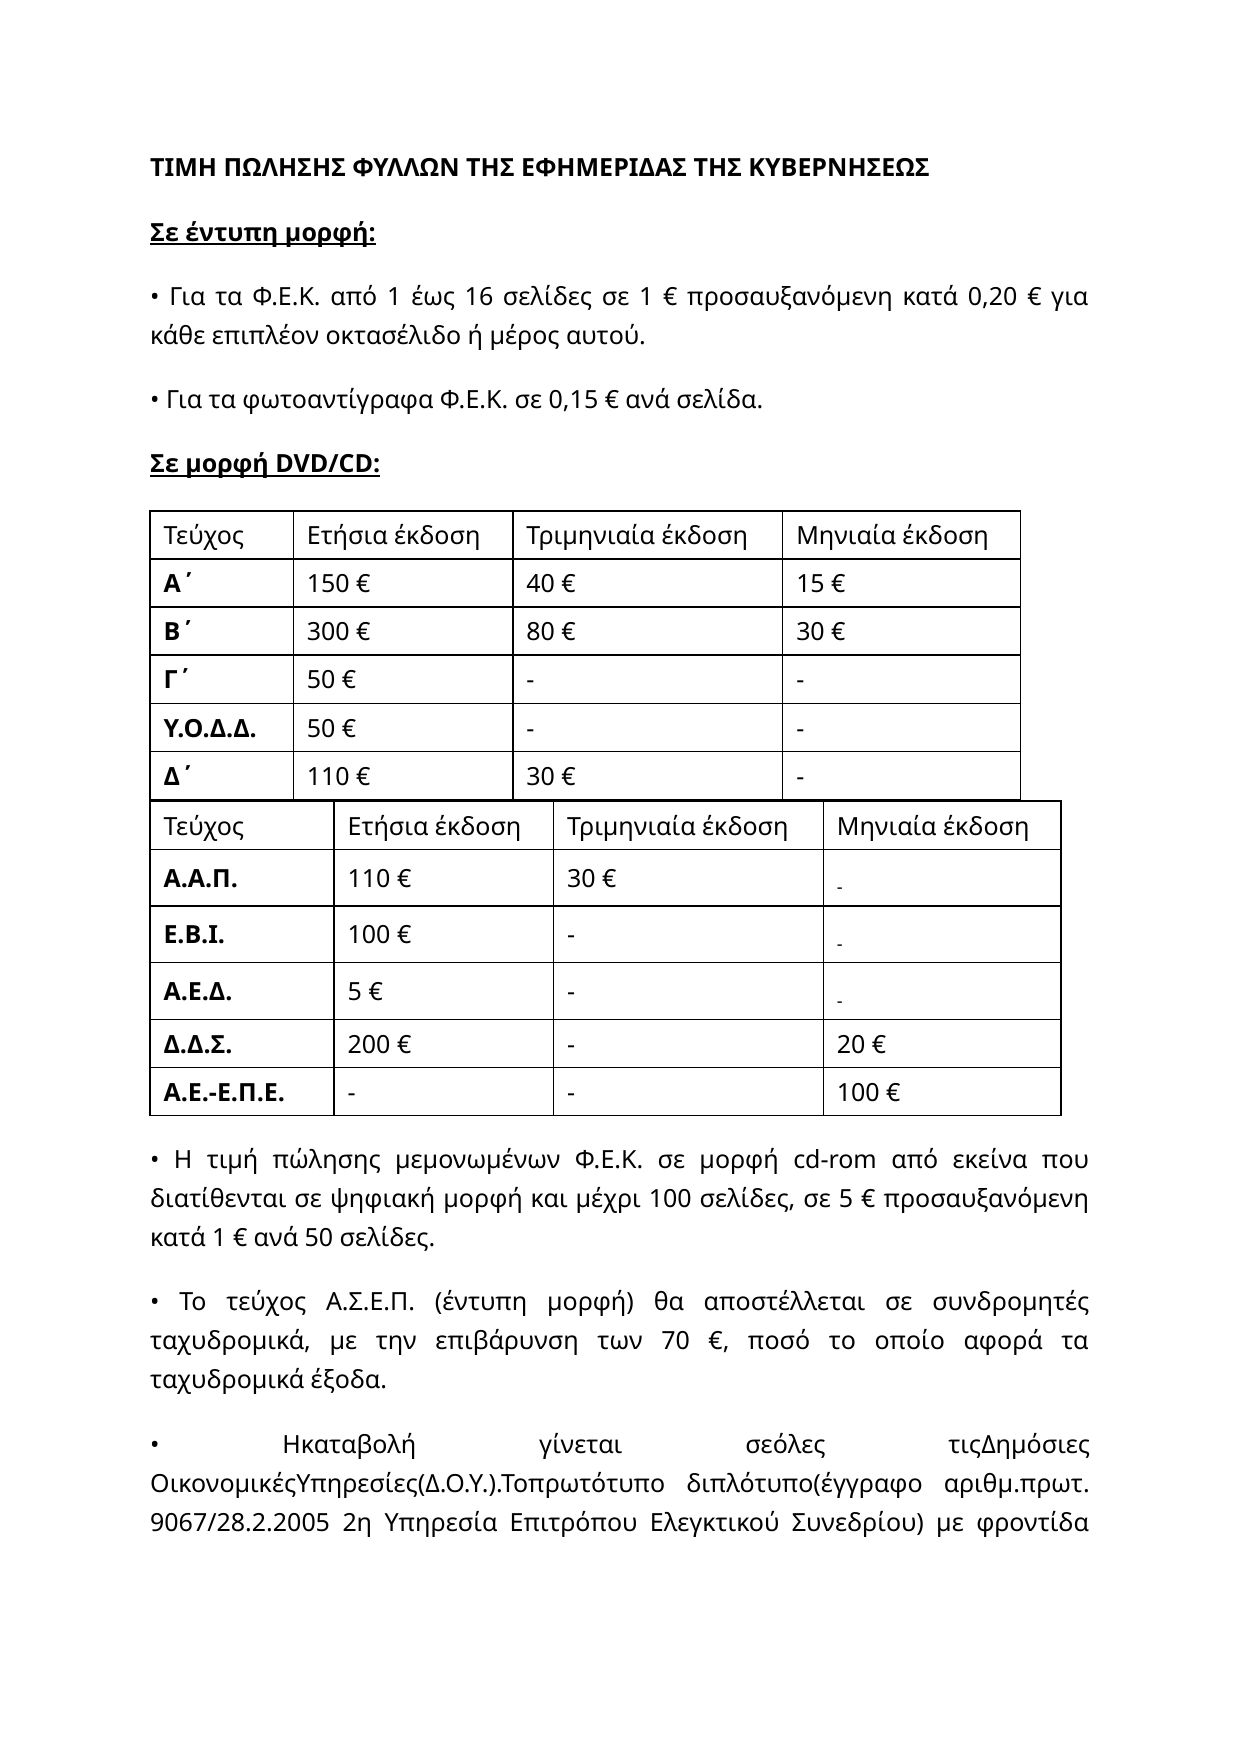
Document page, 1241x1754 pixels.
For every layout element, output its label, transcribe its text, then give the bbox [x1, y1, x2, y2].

text • Ηκαταβολή γίνεται σεόλες τιςΔημόσιες ΟικονομικέςΥπηρεσίες(Δ.Ο.Υ.).Τοπρωτότυπο διπλότυπο(έγγραφο αριθμ.πρωτ. 9067/28.2.2005 2η Υπηρεσία Επιτρόπου Ελεγκτικού Συνεδρίου) με φροντίδα [150, 1426, 1090, 1539]
table_cell 100 € [335, 907, 553, 962]
table_cell 50 € [294, 704, 512, 751]
table_cell 30 € [554, 850, 823, 905]
table_cell 200 € [335, 1020, 553, 1067]
table_cell 80 € [514, 608, 782, 654]
table_cell 150 € [294, 560, 512, 606]
table_cell - [514, 656, 782, 702]
table_cell - [554, 1020, 823, 1067]
table_cell - [783, 656, 1020, 702]
table_cell Υ.Ο.Δ.Δ. [151, 704, 293, 751]
table_cell - [783, 752, 1020, 799]
table_cell Α.Ε.Δ. [151, 963, 333, 1018]
table_cell 40 € [514, 560, 782, 606]
table_cell - [824, 963, 1060, 1018]
table_cell 5 € [335, 963, 553, 1018]
text • Για τα φωτοαντίγραφα Φ.Ε.Κ. σε 0,15 € ανά σελίδα. [150, 382, 1090, 416]
table_cell 30 € [514, 752, 782, 799]
table_cell - [335, 1068, 553, 1115]
table_cell Δ.Δ.Σ. [151, 1020, 333, 1067]
table_cell - [824, 907, 1060, 962]
table_cell 15 € [783, 560, 1020, 606]
table_cell 300 € [294, 608, 512, 654]
table_cell 110 € [335, 850, 553, 905]
table_header Ετήσια έκδοση [294, 512, 512, 558]
text ΤΙΜΗ ΠΩΛΗΣΗΣ ΦΥΛΛΩΝ ΤΗΣ ΕΦΗΜΕΡΙΔΑΣ ΤΗΣ ΚΥΒΕΡΝΗΣΕΩΣ [150, 150, 1090, 184]
table_cell - [783, 704, 1020, 751]
table_cell Ε.Β.Ι. [151, 907, 333, 962]
table_cell 30 € [783, 608, 1020, 654]
text Σε μορφή DVD/CD: [150, 446, 1090, 480]
table_header Τριμηνιαία έκδοση [514, 512, 782, 558]
table_cell 20 € [824, 1020, 1060, 1067]
text Σε έντυπη μορφή: [150, 214, 1090, 248]
table_header Μηνιαία έκδοση [824, 802, 1060, 848]
table_cell Γ΄ [151, 656, 293, 702]
table_cell Α.Ε.-Ε.Π.Ε. [151, 1068, 333, 1115]
table_header Τεύχος [151, 802, 333, 848]
table_cell - [824, 850, 1060, 905]
table_cell Β΄ [151, 608, 293, 654]
table_header Τριμηνιαία έκδοση [554, 802, 823, 848]
table_cell 50 € [294, 656, 512, 702]
text • Το τεύχος Α.Σ.Ε.Π. (έντυπη μορφή) θα αποστέλλεται σε συνδρομητές ταχυδρομικά, με την επιβάρυνση των 70 €, ποσό το οποίο αφορά τα ταχυδρομικά έξοδα. [150, 1284, 1090, 1396]
table_cell Δ΄ [151, 752, 293, 799]
table_cell - [514, 704, 782, 751]
table_cell Α΄ [151, 560, 293, 606]
table_cell - [554, 907, 823, 962]
table_cell 100 € [824, 1068, 1060, 1115]
table_cell - [554, 963, 823, 1018]
table_cell Α.Α.Π. [151, 850, 333, 905]
table_header Ετήσια έκδοση [335, 802, 553, 848]
table_header Τεύχος [151, 512, 293, 558]
text • Η τιμή πώλησης μεμονωμένων Φ.Ε.Κ. σε μορφή cd-rom από εκείνα που διατίθενται σε ψηφιακή μορφή και μέχρι 100 σελίδες, σε 5 € προσαυξανόμενη κατά 1 € ανά 50 σελίδες. [150, 1141, 1090, 1254]
table_cell 110 € [294, 752, 512, 799]
table_header Μηνιαία έκδοση [783, 512, 1020, 558]
table_cell - [554, 1068, 823, 1115]
text • Για τα Φ.Ε.Κ. από 1 έως 16 σελίδες σε 1 € προσαυξανόμενη κατά 0,20 € για κάθε επιπλέον οκτασέλιδο ή μέρος αυτού. [150, 278, 1090, 352]
